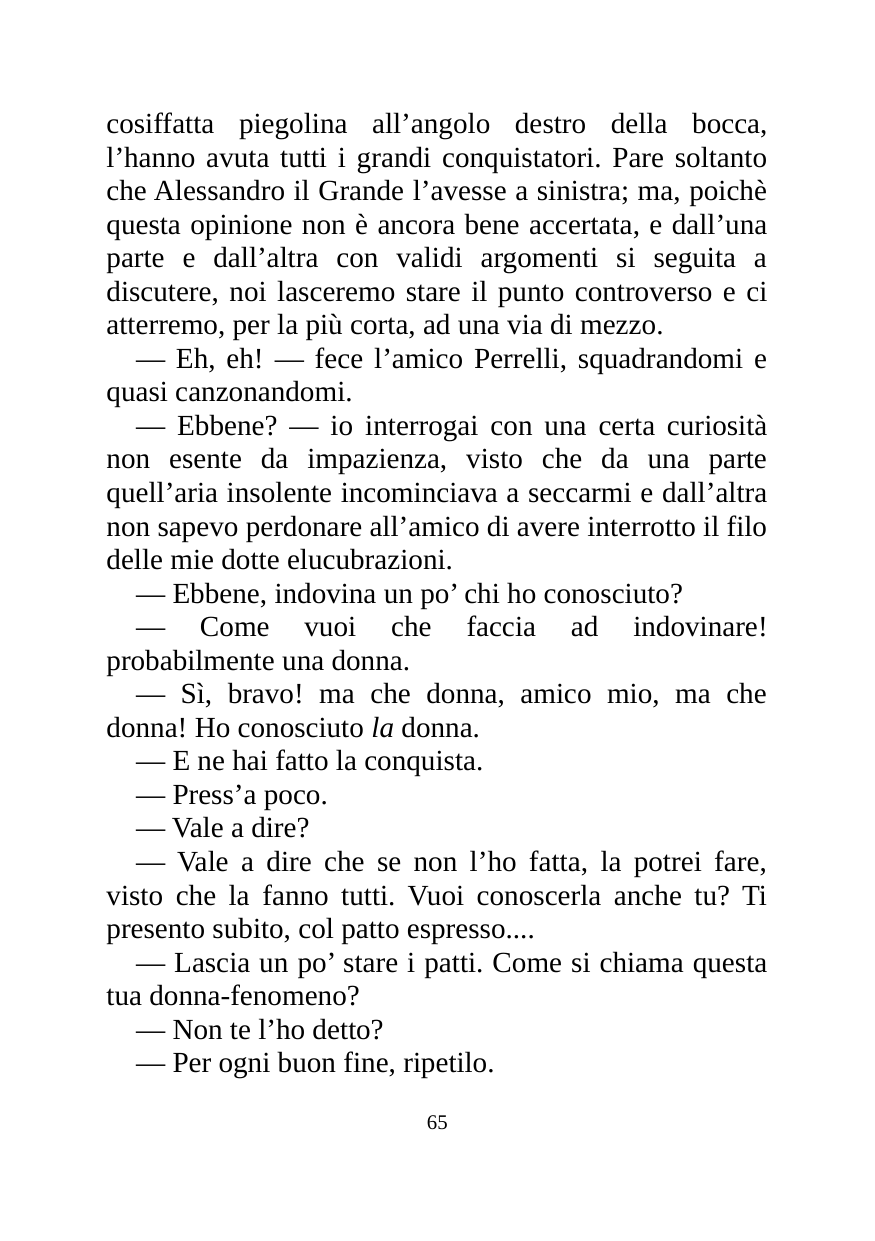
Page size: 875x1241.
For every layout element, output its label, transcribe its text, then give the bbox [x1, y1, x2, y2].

text — Ebbene? — io interrogai con una certa curiosità non esente da impazienza, visto che da una parte quell’aria insolente incominciava a seccarmi e dall’altra non sapevo perdonare all’amico di avere interrotto il filo delle mie dotte elucubrazioni. [106, 408, 768, 576]
text — Vale a dire che se non l’ho fatta, la potrei fare, visto che la fanno tutti. Vuoi conoscerla anche tu? Ti presento subito, col patto espresso.... [106, 844, 768, 945]
text — Come vuoi che faccia ad indovinare! probabilmente una donna. [106, 609, 768, 676]
text — Lascia un po’ stare i patti. Come si chiama questa tua donna-fenomeno? [106, 945, 768, 1012]
text — Vale a dire? [106, 811, 768, 844]
text — E ne hai fatto la conquista. [106, 743, 768, 777]
text cosiffatta piegolina all’angolo destro della bocca, l’hanno avuta tutti i grandi conquistatori. Pare soltanto che Alessandro il Grande l’avesse a sinistra; ma, poichè questa opinione non è ancora bene accertata, e dall’una parte e dall’altra con validi argomenti si seguita a discutere, noi lasceremo stare il punto controverso e ci atterremo, per la più corta, ad una via di mezzo. [106, 106, 768, 341]
text — Ebbene, indovina un po’ chi ho conosciuto? [106, 576, 768, 609]
text — Press’a poco. [106, 777, 768, 811]
text — Per ogni buon fine, ripetilo. [106, 1045, 768, 1079]
text — Non te l’ho detto? [106, 1012, 768, 1045]
text — Sì, bravo! ma che donna, amico mio, ma che donna! Ho conosciuto la donna. [106, 676, 768, 743]
text — Eh, eh! — fece l’amico Perrelli, squadrandomi e quasi canzonandomi. [106, 341, 768, 408]
